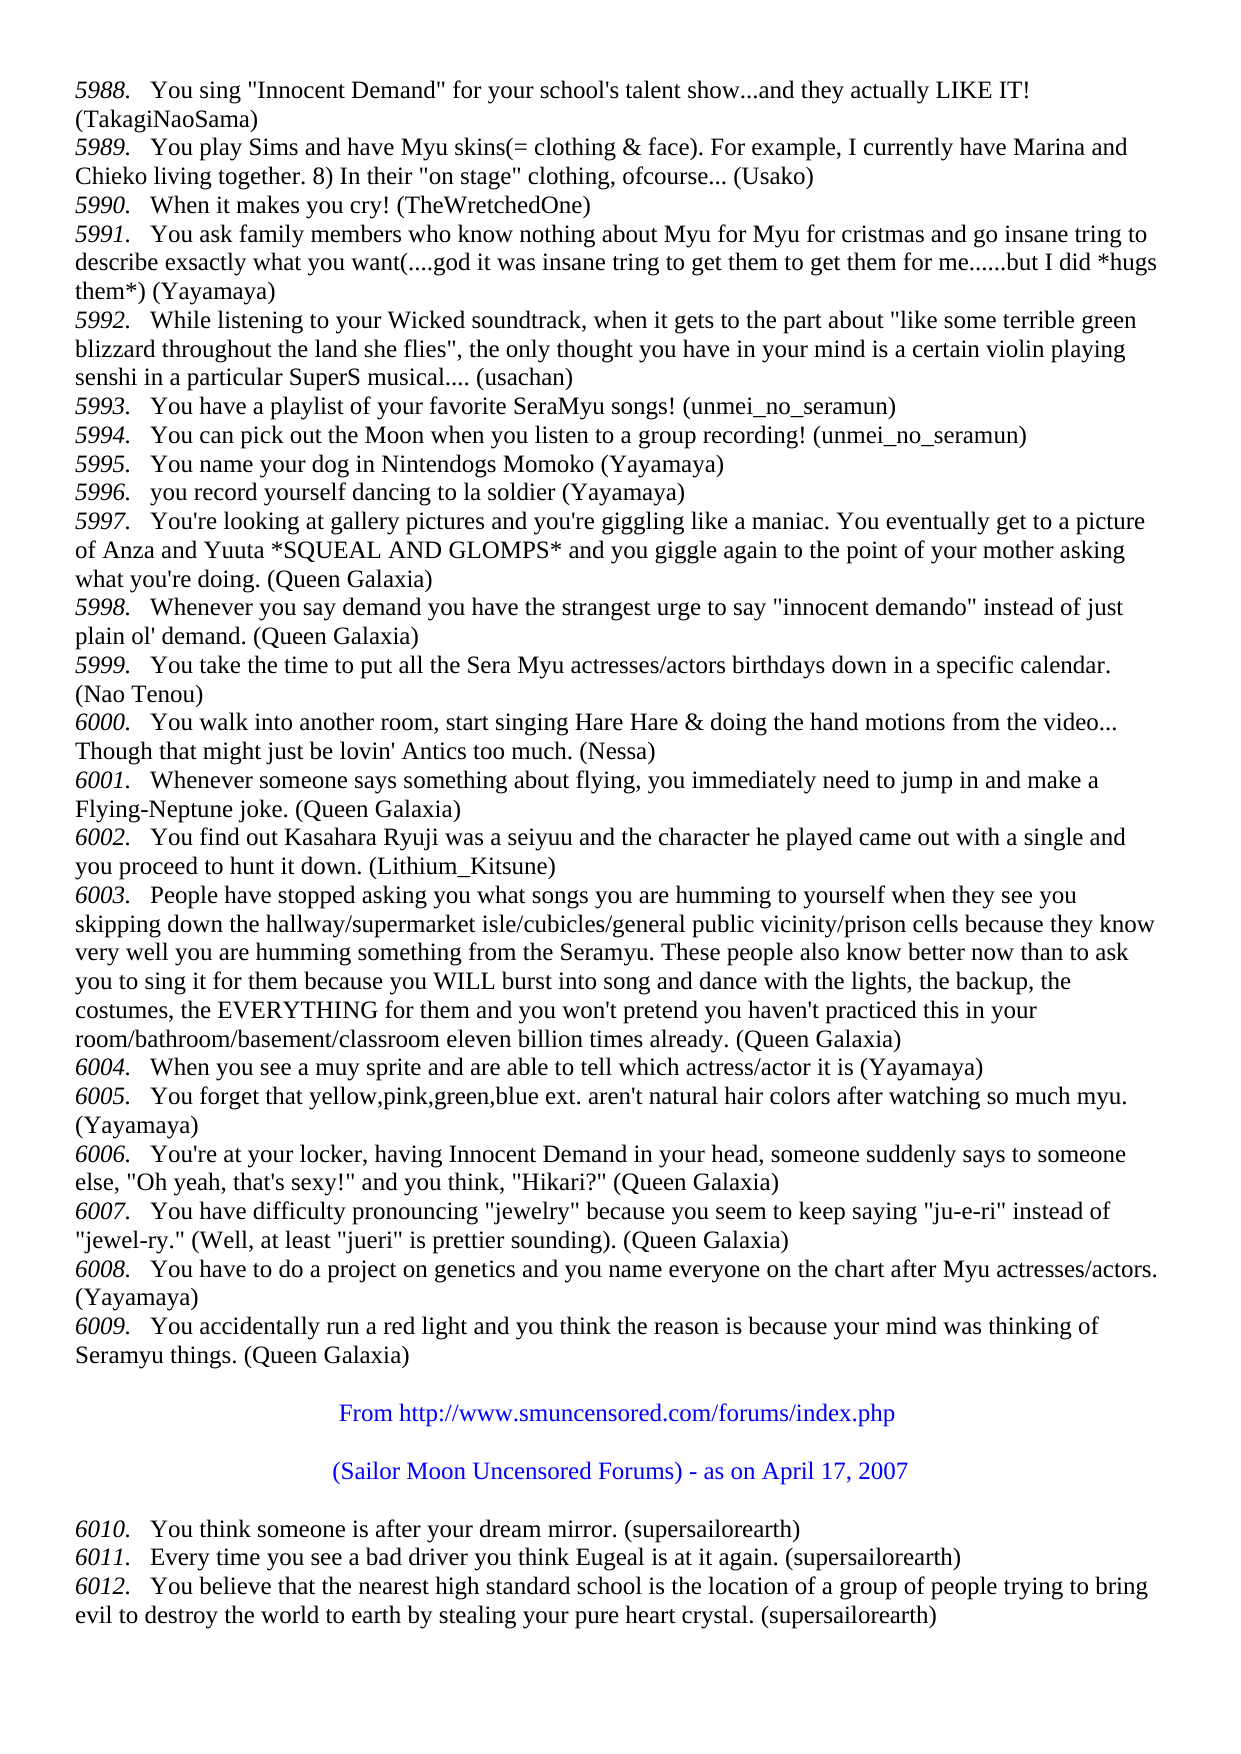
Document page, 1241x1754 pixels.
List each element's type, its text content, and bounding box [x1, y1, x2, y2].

text From http://www.smuncensored.com/forums/index.php [75, 1398, 1165, 1427]
list When you see a muy sprite and are able to tell which actress/actor it is (Yayamaya) [75, 1052, 1165, 1081]
list You take the time to put all the Sera Myu actresses/actors birthdays down in a specific calendar. (Nao Tenou) [75, 650, 1165, 707]
list You find out Kasahara Ryuji was a seiyuu and the character he played came out with a single and you proceed to hunt it down. (Lithium_Kitsune) [75, 822, 1165, 880]
list Whenever someone says something about flying, you immediately need to jump in and make a Flying-Neptune joke. (Queen Galaxia) [75, 765, 1165, 822]
list When it makes you cry! (TheWretchedOne) [75, 190, 1165, 219]
list You believe that the nearest high standard school is the location of a group of people trying to bring evil to destroy the world to earth by stealing your pure heart crystal. (supersailorearth) [75, 1571, 1165, 1629]
list While listening to your Wicked soundtrack, when it gets to the part about "like some terrible green blizzard throughout the land she flies", the only thought you have in your mind is a certain violin playing senshi in a particular SuperS musical.... (usachan) [75, 305, 1165, 391]
list You're at your locker, having Innocent Demand in your head, someone suddenly says to someone else, "Oh yeah, that's sexy!" and you think, "Hikari?" (Queen Galaxia) [75, 1139, 1165, 1196]
list You name your dog in Nintendogs Momoko (Yayamaya) [75, 449, 1165, 477]
list You walk into another room, start singing Hare Hare & doing the hand motions from the video... Though that might just be lovin' Antics too much. (Nessa) [75, 707, 1165, 765]
list you record yourself dancing to la soldier (Yayamaya) [75, 477, 1165, 506]
list You forget that yellow,pink,green,blue ext. aren't natural hair colors after watching so much myu. (Yayamaya) [75, 1081, 1165, 1139]
list You sing "Innocent Demand" for your school's talent show...and they actually LIKE IT! (TakagiNaoSama) [75, 75, 1165, 132]
list You play Sims and have Myu skins(= clothing & face). For example, I currently have Marina and Chieko living together. 8) In their "on stage" clothing, ofcourse... (Usako) [75, 132, 1165, 190]
list You have to do a project on genetics and you name everyone on the chart after Myu actresses/actors. (Yayamaya) [75, 1254, 1165, 1311]
list You ask family members who know nothing about Myu for Myu for cristmas and go insane tring to describe exsactly what you want(....god it was insane tring to get them to get them for me......but I did *hugs them*) (Yayamaya) [75, 219, 1165, 305]
list You can pick out the Moon when you listen to a group recording! (unmei_no_seramun) [75, 420, 1165, 449]
list You think someone is after your dream mirror. (supersailorearth) [75, 1514, 1165, 1542]
text (Sailor Moon Uncensored Forums) - as on April 17, 2007 [75, 1456, 1165, 1484]
list You have a playlist of your favorite SeraMyu songs! (unmei_no_seramun) [75, 391, 1165, 420]
list You have difficulty pronouncing "jewelry" because you seem to keep saying "ju-e-ri" instead of "jewel-ry." (Well, at least "jueri" is prettier sounding). (Queen Galaxia) [75, 1196, 1165, 1254]
list You accidentally run a red light and you think the reason is because your mind was thinking of Seramyu things. (Queen Galaxia) [75, 1311, 1165, 1369]
list Whenever you say demand you have the strangest urge to say "innocent demando" instead of just plain ol' demand. (Queen Galaxia) [75, 592, 1165, 650]
list People have stopped asking you what songs you are humming to yourself when they see you skipping down the hallway/supermarket isle/cubicles/general public vicinity/prison cells because they know very well you are humming something from the Seramyu. These people also know better now than to ask you to sing it for them because you WILL burst into song and dance with the lights, the backup, the costumes, the EVERYTHING for them and you won't pretend you haven't practiced this in your room/bathroom/basement/classroom eleven billion times already. (Queen Galaxia) [75, 880, 1165, 1052]
list Every time you see a bad driver you think Eugeal is at it again. (supersailorearth) [75, 1542, 1165, 1571]
list You're looking at gallery pictures and you're giggling like a maniac. You eventually get to a picture of Anza and Yuuta *SQUEAL AND GLOMPS* and you giggle again to the point of your mother asking what you're doing. (Queen Galaxia) [75, 506, 1165, 592]
